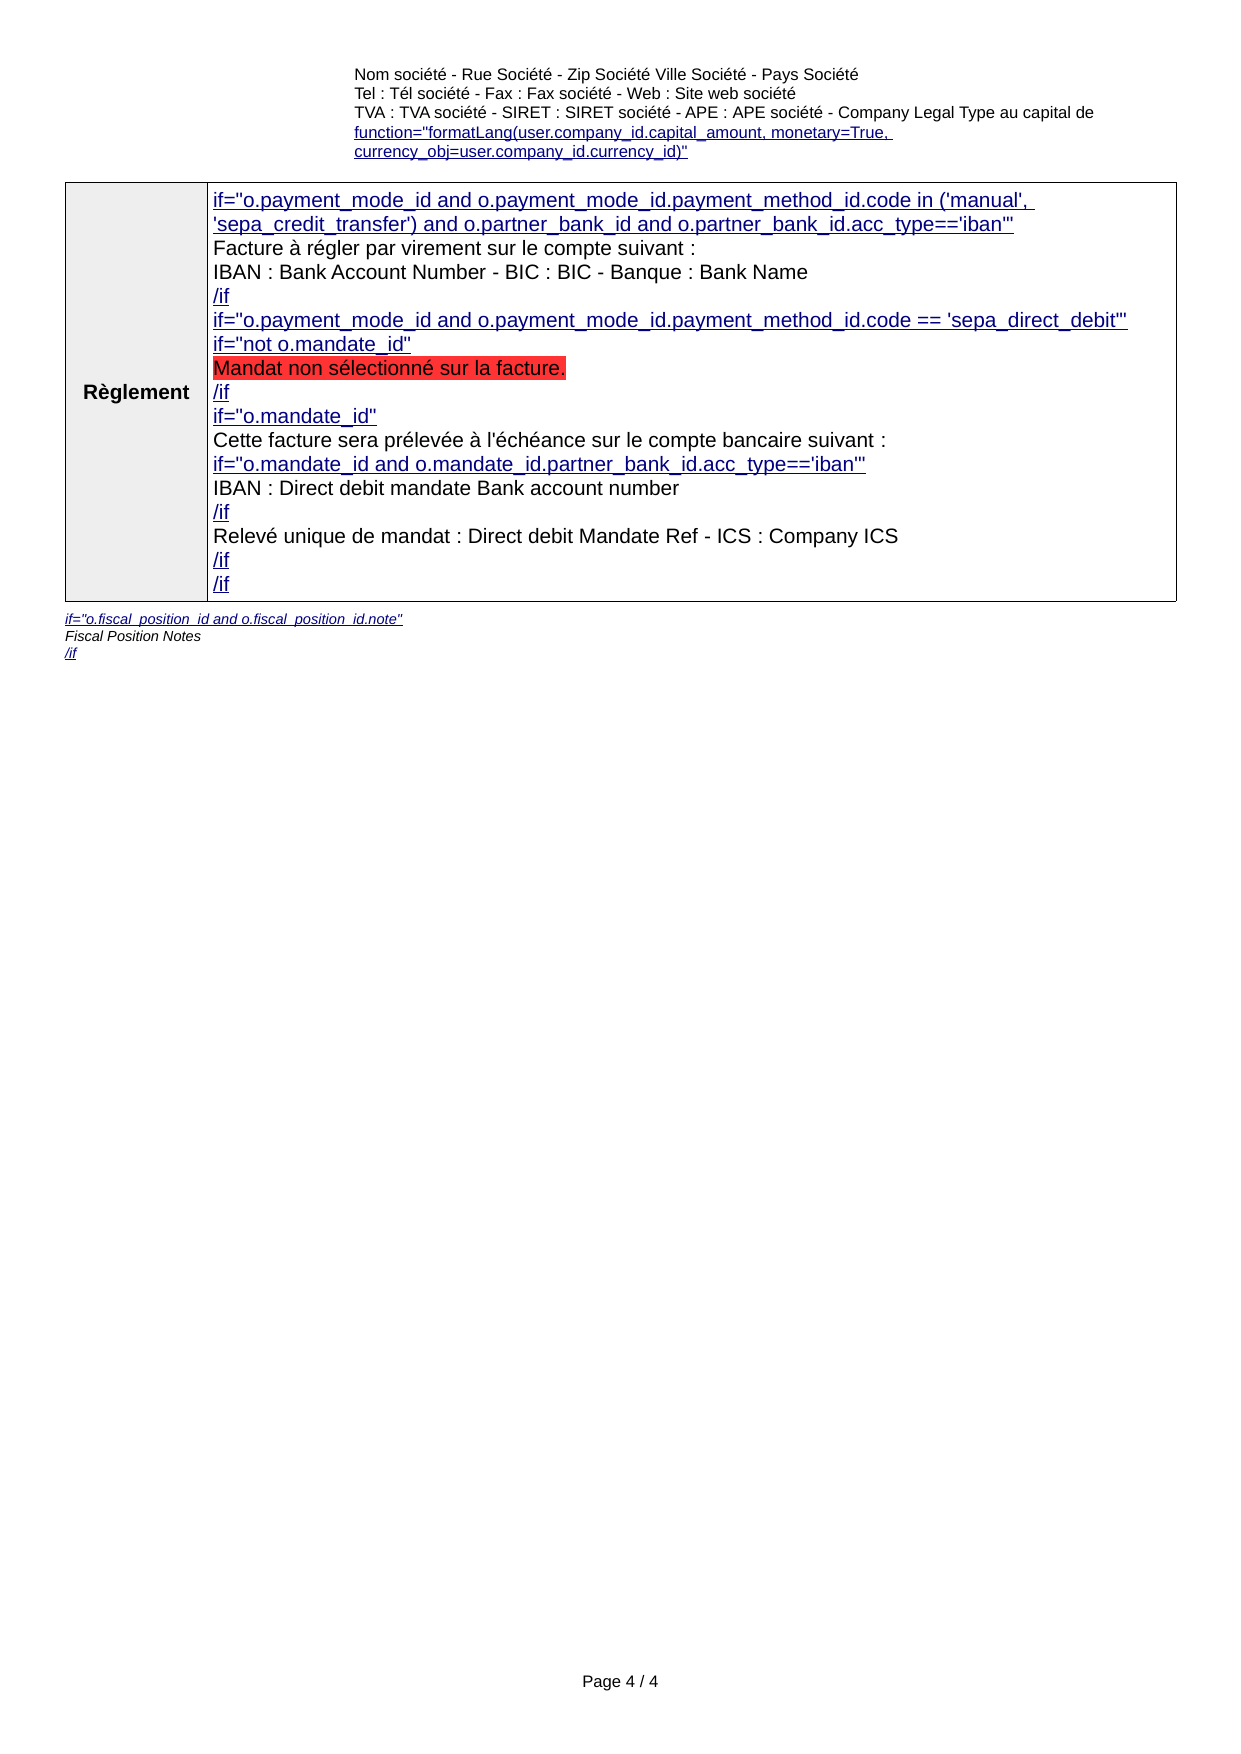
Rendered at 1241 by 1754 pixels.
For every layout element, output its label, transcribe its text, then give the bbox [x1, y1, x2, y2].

table_header Règlement [66, 183, 207, 601]
text Fiscal Position Notes [65, 628, 1175, 644]
table_header if="o.payment_mode_id and o.payment_mode_id.payment_method_id.code in ('manual', 'sepa_credit_transfer') and o.partner_bank_id and o.partner_bank_id.acc_type=='iban'" Facture à régler par virement sur le compte suivant : IBAN : Bank Account Number - BIC : BIC - Banque : Bank Name /if if="o.payment_mode_id and o.payment_mode_id.payment_method_id.code == 'sepa_direct_debit'" if="not o.mandate_id" Mandat non sélectionné sur la facture. /if if="o.mandate_id" Cette facture sera prélevée à l'échéance sur le compte bancaire suivant : if="o.mandate_id and o.mandate_id.partner_bank_id.acc_type=='iban'" IBAN : Direct debit mandate Bank account number /if Relevé unique de mandat : Direct debit Mandate Ref - ICS : Company ICS /if /if [208, 183, 1176, 601]
text /if [65, 644, 1175, 661]
text if="o.fiscal_position_id and o.fiscal_position_id.note" [65, 611, 1175, 628]
